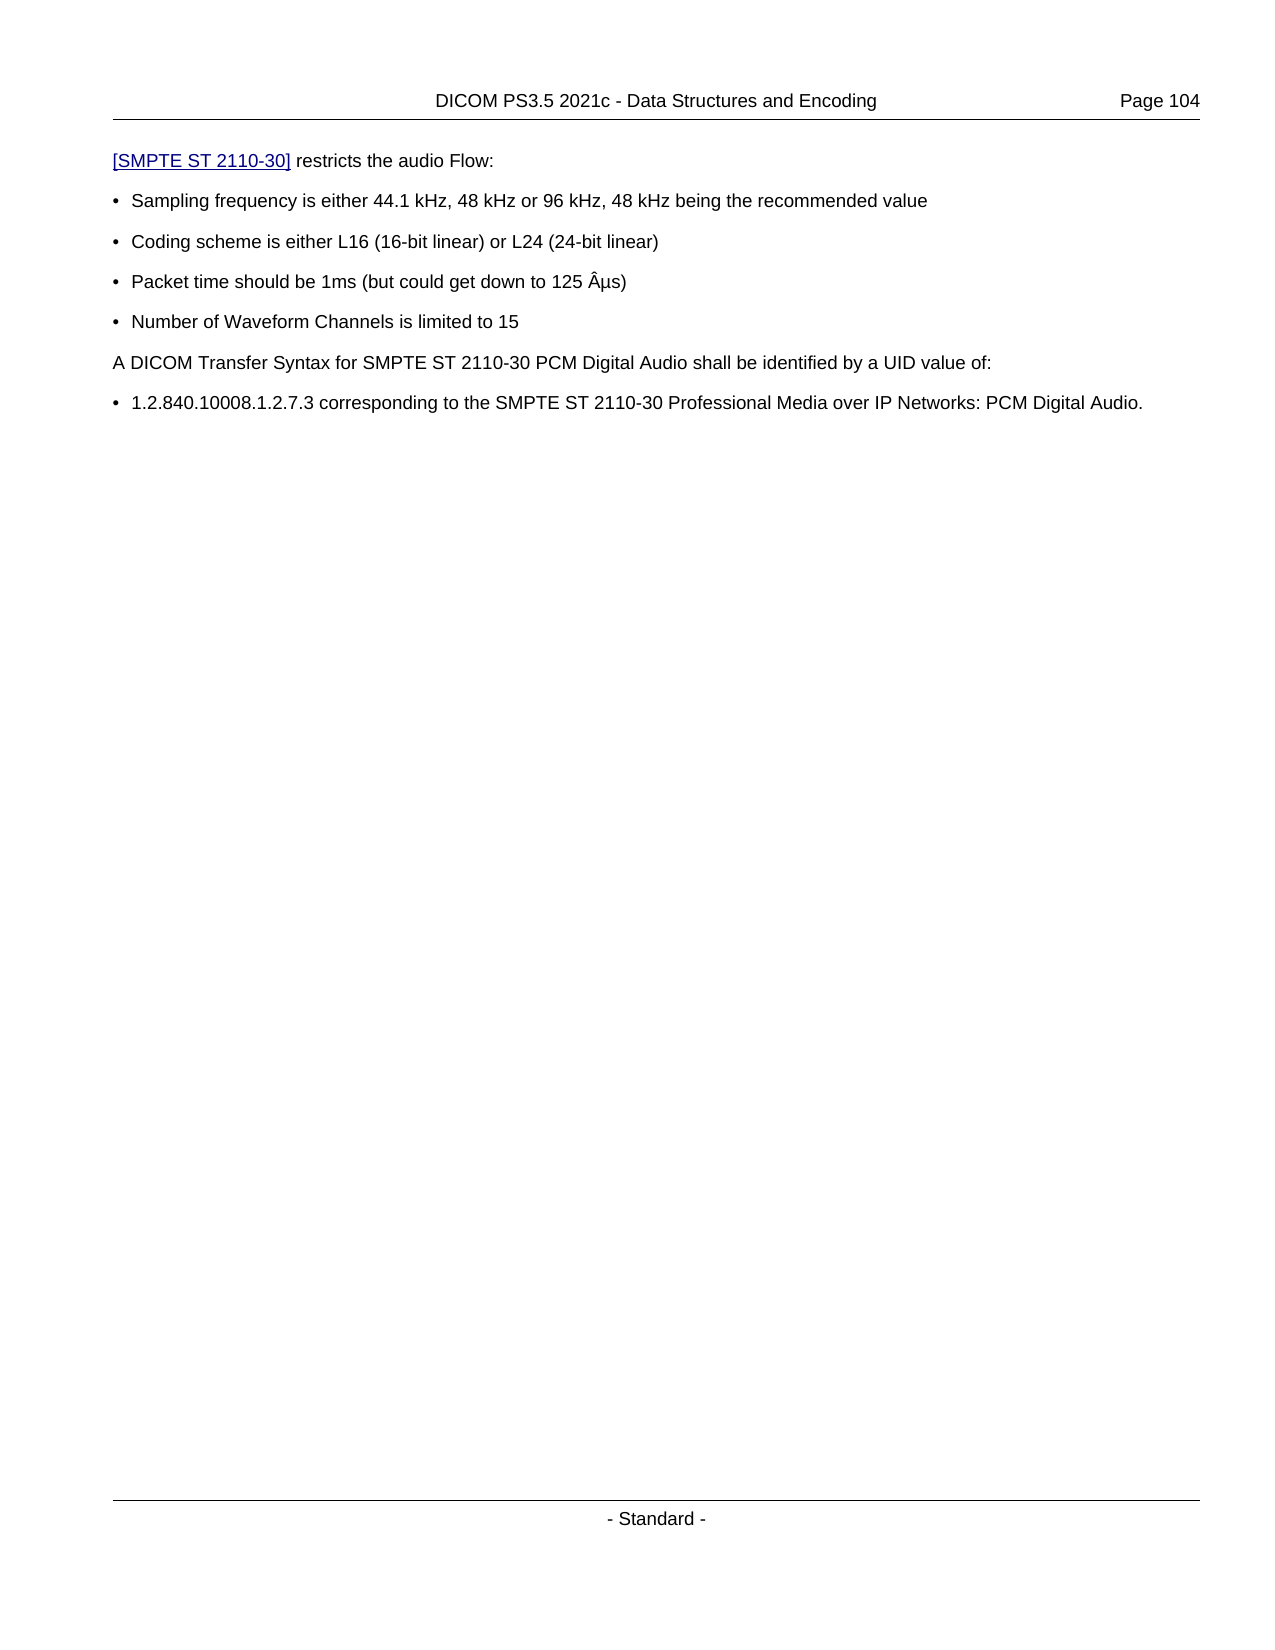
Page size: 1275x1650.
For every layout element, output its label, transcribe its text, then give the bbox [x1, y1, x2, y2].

text • Coding scheme is either L16 (16-bit linear) or L24 (24-bit linear) [112, 231, 1200, 252]
text • 1.2.840.10008.1.2.7.3 corresponding to the SMPTE ST 2110-30 Professional Media over IP Networks: PCM Digital Audio. [112, 392, 1200, 413]
text • Sampling frequency is either 44.1 kHz, 48 kHz or 96 kHz, 48 kHz being the recommended value [112, 190, 1200, 212]
text [SMPTE ST 2110-30] restricts the audio Flow: [112, 150, 1200, 172]
text • Number of Waveform Channels is limited to 15 [112, 311, 1200, 333]
text • Packet time should be 1ms (but could get down to 125 Âµs) [112, 271, 1200, 292]
text A DICOM Transfer Syntax for SMPTE ST 2110-30 PCM Digital Audio shall be identified by a UID value of: [112, 352, 1200, 373]
